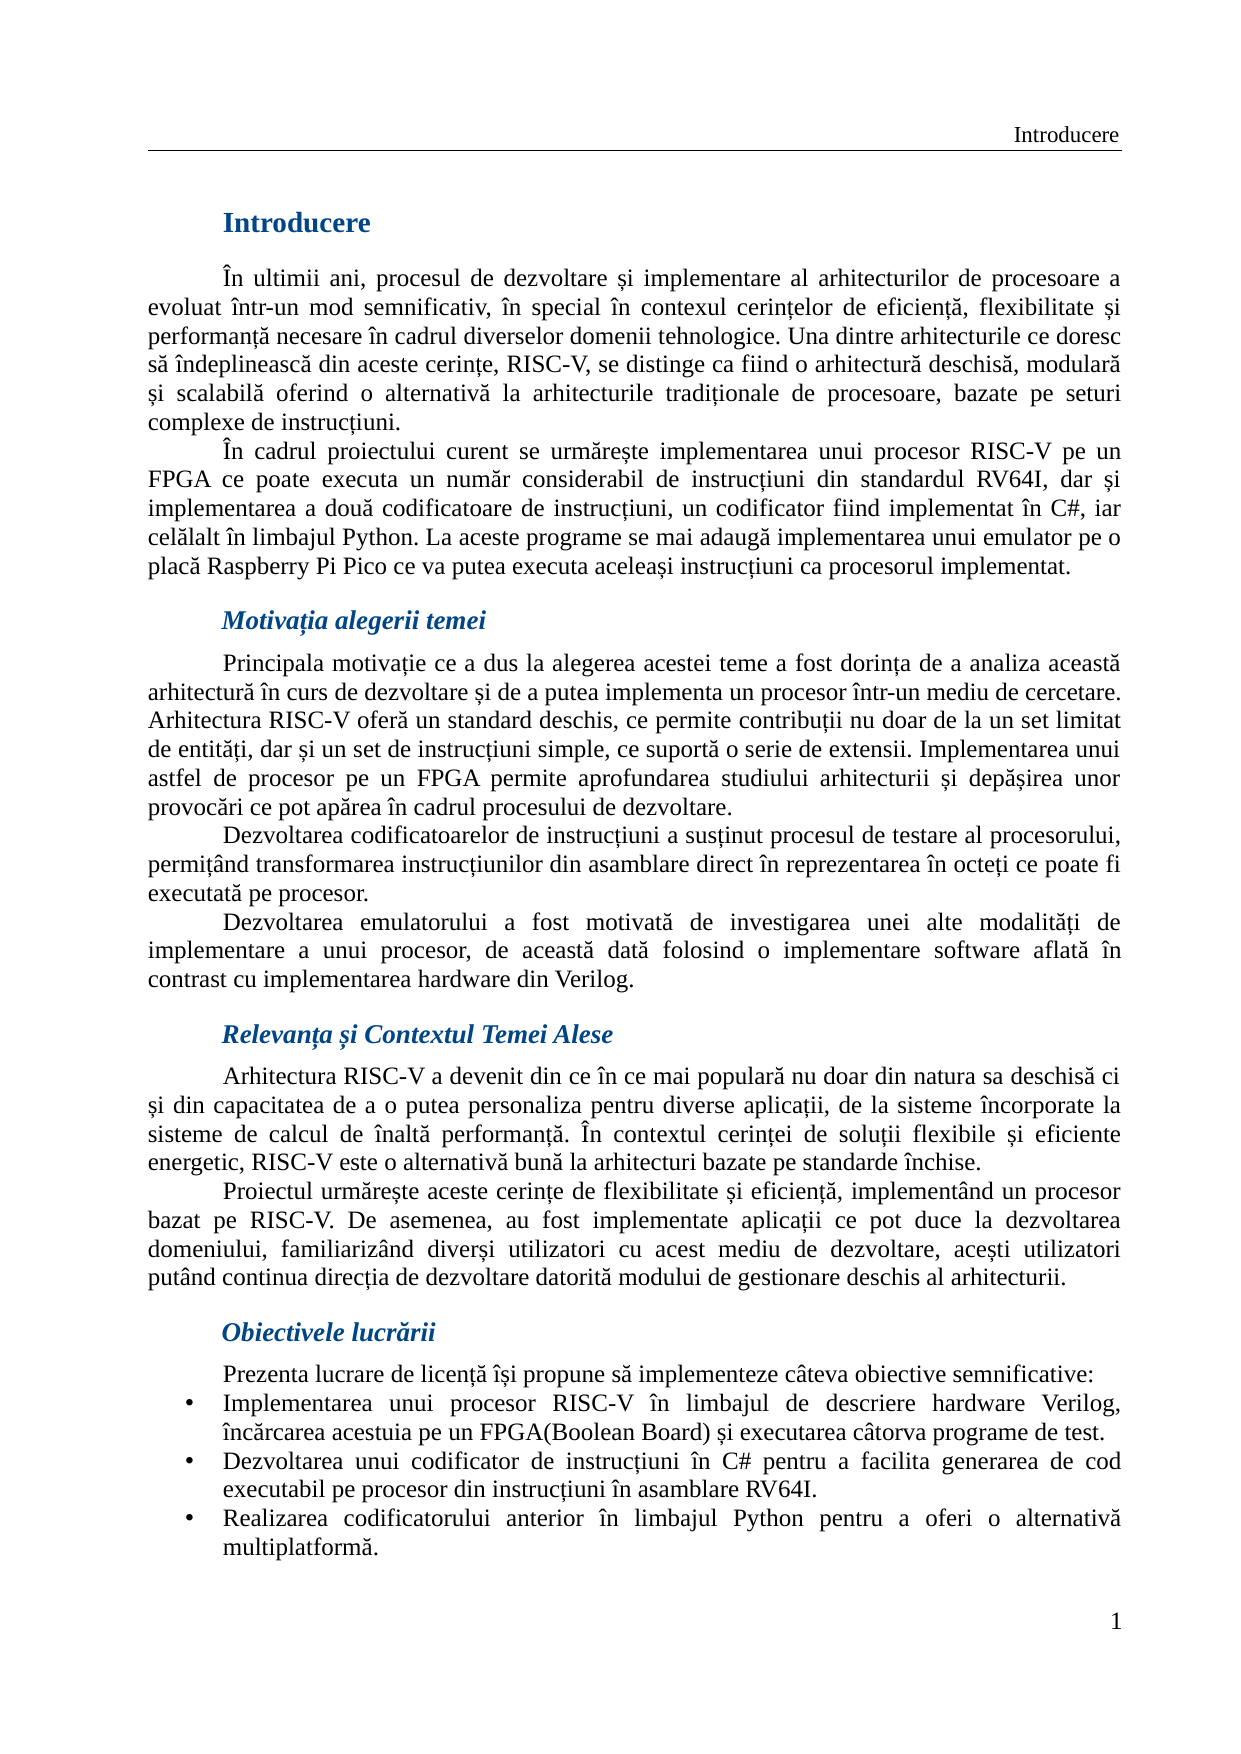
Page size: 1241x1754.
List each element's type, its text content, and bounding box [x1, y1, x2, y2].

text Dezvoltarea codificatoarelor de instrucțiuni a susținut procesul de testare al procesorului, permițând transformarea instrucțiunilor din asamblare direct în reprezentarea în octeți ce poate fi executată pe procesor. [148, 820, 1122, 907]
text Arhitectura RISC-V a devenit din ce în ce mai populară nu doar din natura sa deschisă ci și din capacitatea de a o putea personaliza pentru diverse aplicații, de la sisteme încorporate la sisteme de calcul de înaltă performanță. În contextul cerinței de soluții flexibile și eficiente energetic, RISC-V este o alternativă bună la arhitecturi bazate pe standarde închise. [148, 1061, 1122, 1176]
subtitle Motivația alegerii temei [221, 604, 1122, 636]
text Dezvoltarea emulatorului a fost motivată de investigarea unei alte modalități de implementare a unui procesor, de această dată folosind o implementare software aflată în contrast cu implementarea hardware din Verilog. [148, 907, 1122, 993]
text Principala motivație ce a dus la alegerea acestei teme a fost dorința de a analiza această arhitectură în curs de dezvoltare și de a putea implementa un procesor într-un mediu de cercetare. Arhitectura RISC-V oferă un standard deschis, ce permite contribuții nu doar de la un set limitat de entități, dar și un set de instrucțiuni simple, ce suportă o serie de extensii. Implementarea unui astfel de procesor pe un FPGA permite aprofundarea studiului arhitecturii și depășirea unor provocări ce pot apărea în cadrul procesului de dezvoltare. [148, 648, 1122, 820]
list Realizarea codificatorului anterior în limbajul Python pentru a oferi o alternativă multiplatformă. [185, 1503, 1122, 1561]
subtitle Introducere [148, 205, 1122, 238]
subtitle Relevanța și Contextul Temei Alese [221, 1018, 1122, 1049]
list Implementarea unui procesor RISC-V în limbajul de descriere hardware Verilog, încărcarea acestuia pe un FPGA(Boolean Board) și executarea câtorva programe de test. [185, 1388, 1122, 1446]
list Dezvoltarea unui codificator de instrucțiuni în C# pentru a facilita generarea de cod executabil pe procesor din instrucțiuni în asamblare RV64I. [185, 1446, 1122, 1503]
text Prezenta lucrare de licență își propune să implementeze câteva obiective semnificative: [148, 1359, 1122, 1388]
text În ultimii ani, procesul de dezvoltare și implementare al arhitecturilor de procesoare a evoluat într-un mod semnificativ, în special în contexul cerințelor de eficiență, flexibilitate și performanță necesare în cadrul diverselor domenii tehnologice. Una dintre arhitecturile ce doresc să îndeplinească din aceste cerințe, RISC-V, se distinge ca fiind o arhitectură deschisă, modulară și scalabilă oferind o alternativă la arhitecturile tradiționale de procesoare, bazate pe seturi complexe de instrucțiuni. [148, 263, 1122, 436]
text În cadrul proiectului curent se urmărește implementarea unui procesor RISC-V pe un FPGA ce poate executa un număr considerabil de instrucțiuni din standardul RV64I, dar și implementarea a două codificatoare de instrucțiuni, un codificator fiind implementat în C#, iar celălalt în limbajul Python. La aceste programe se mai adaugă implementarea unui emulator pe o placă Raspberry Pi Pico ce va putea executa aceleași instrucțiuni ca procesorul implementat. [148, 436, 1122, 579]
text Proiectul urmărește aceste cerințe de flexibilitate și eficiență, implementând un procesor bazat pe RISC-V. De asemenea, au fost implementate aplicații ce pot duce la dezvoltarea domeniului, familiarizând diverși utilizatori cu acest mediu de dezvoltare, acești utilizatori putând continua direcția de dezvoltare datorită modului de gestionare deschis al arhitecturii. [148, 1176, 1122, 1291]
subtitle Obiectivele lucrării [221, 1316, 1122, 1347]
